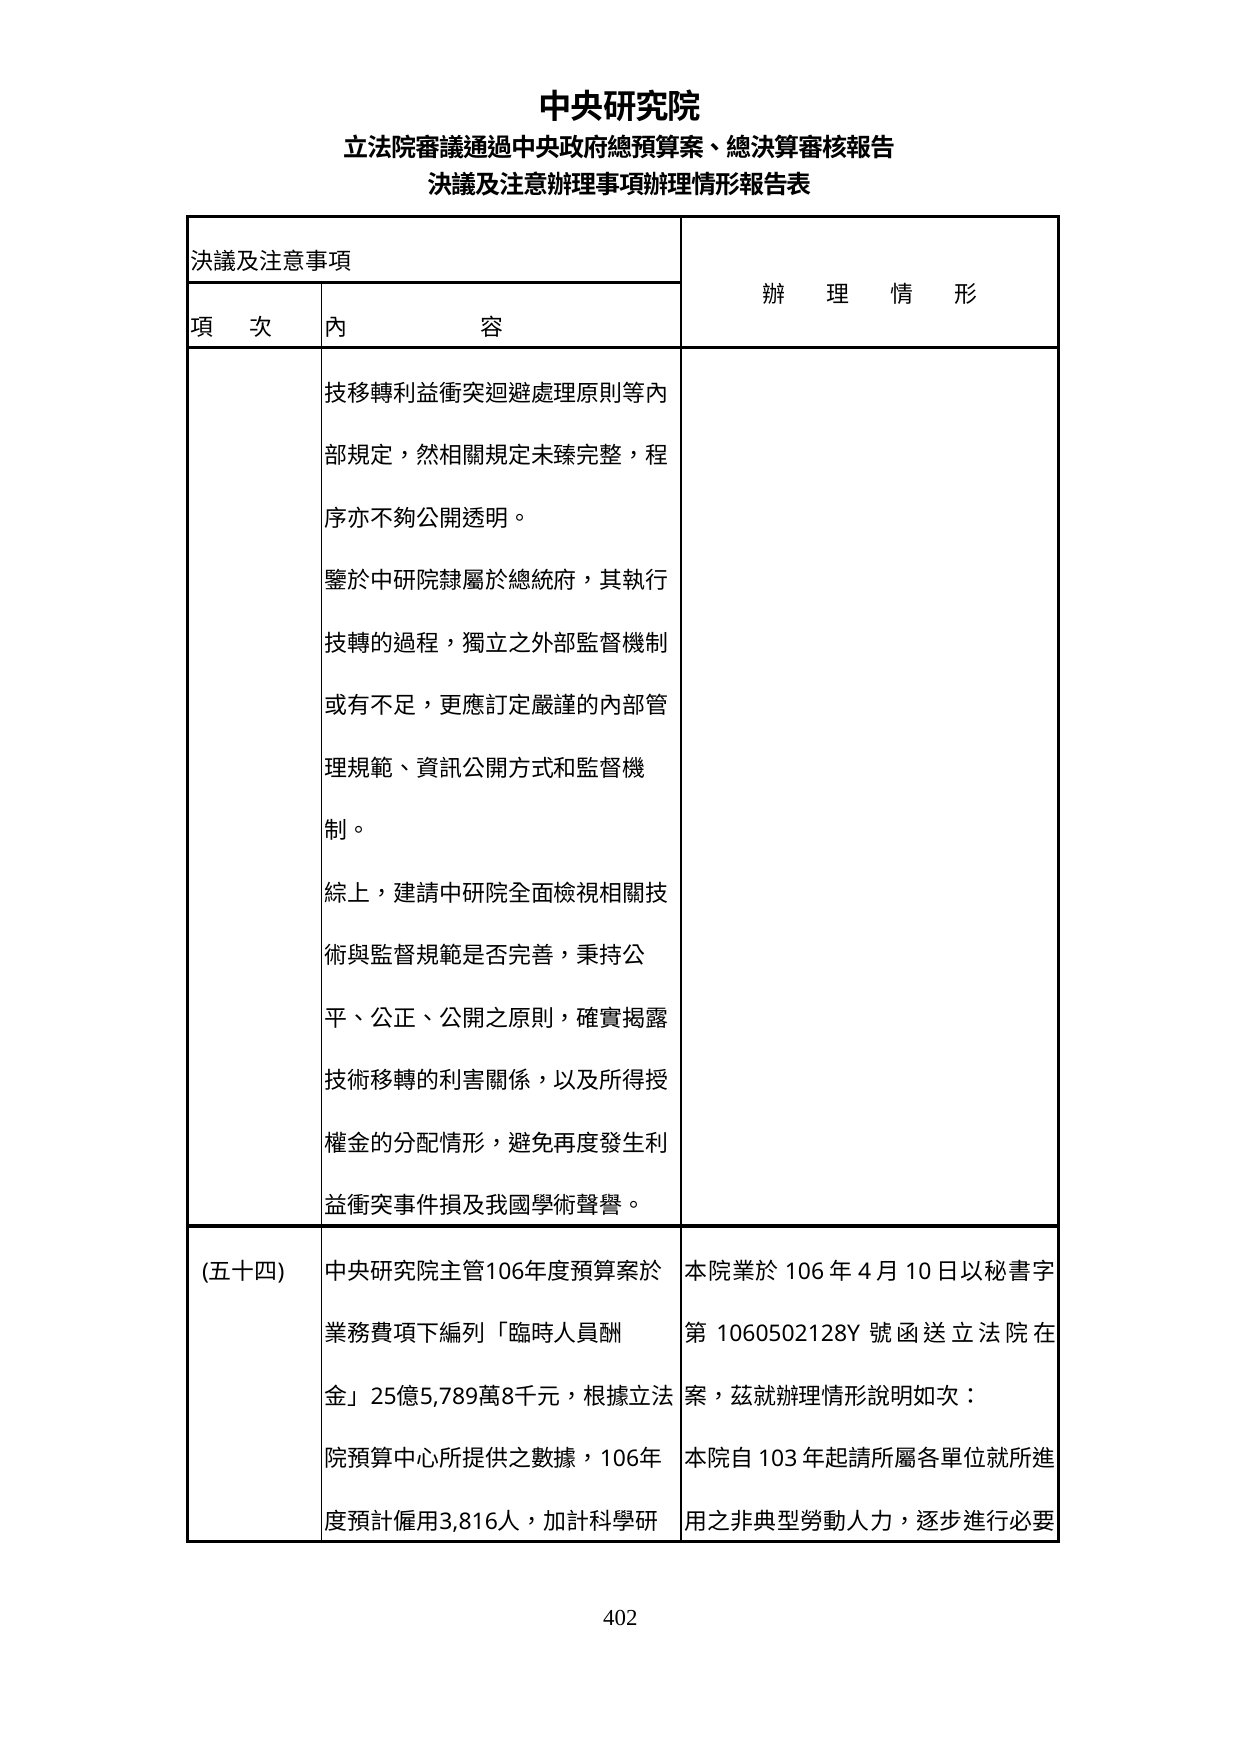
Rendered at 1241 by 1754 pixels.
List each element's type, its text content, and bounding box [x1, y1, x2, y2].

table_cell (五十四) [189, 1228, 321, 1540]
table_cell 中央研究院主管106年度預算案於業務費項下編列「臨時人員酬金」25億5,789萬8千元，根據立法院預算中心所提供之數據，106年度預計僱用3,816人，加計科學研 [322, 1228, 680, 1540]
table_cell 內 容 [322, 284, 680, 346]
table_header 決議及注意事項 [189, 218, 680, 281]
table_cell 本院業於106年4月10日以秘書字第1060502128Y號函送立法院在案，茲就辦理情形說明如次： 本院自103年起請所屬各單位就所進用之非典型勞動人力，逐步進行必要 [682, 1228, 1057, 1540]
table_cell 技移轉利益衝突迴避處理原則等內部規定，然相關規定未臻完整，程序亦不夠公開透明。 鑒於中研院隸屬於總統府，其執行技轉的過程，獨立之外部監督機制或有不足，更應訂定嚴謹的內部管理規範、資訊公開方式和監督機制。 綜上，建請中研院全面檢視相關技術與監督規範是否完善，秉持公平、公正、公開之原則，確實揭露技術移轉的利害關係，以及所得授權金的分配情形，避免再度發生利益衝突事件損及我國學術聲譽。 [322, 349, 680, 1224]
table_cell 項 次 [189, 284, 321, 346]
table_header 辦 理 情 形 [682, 218, 1057, 346]
table_cell [189, 349, 321, 1224]
table_cell [682, 349, 1057, 1224]
